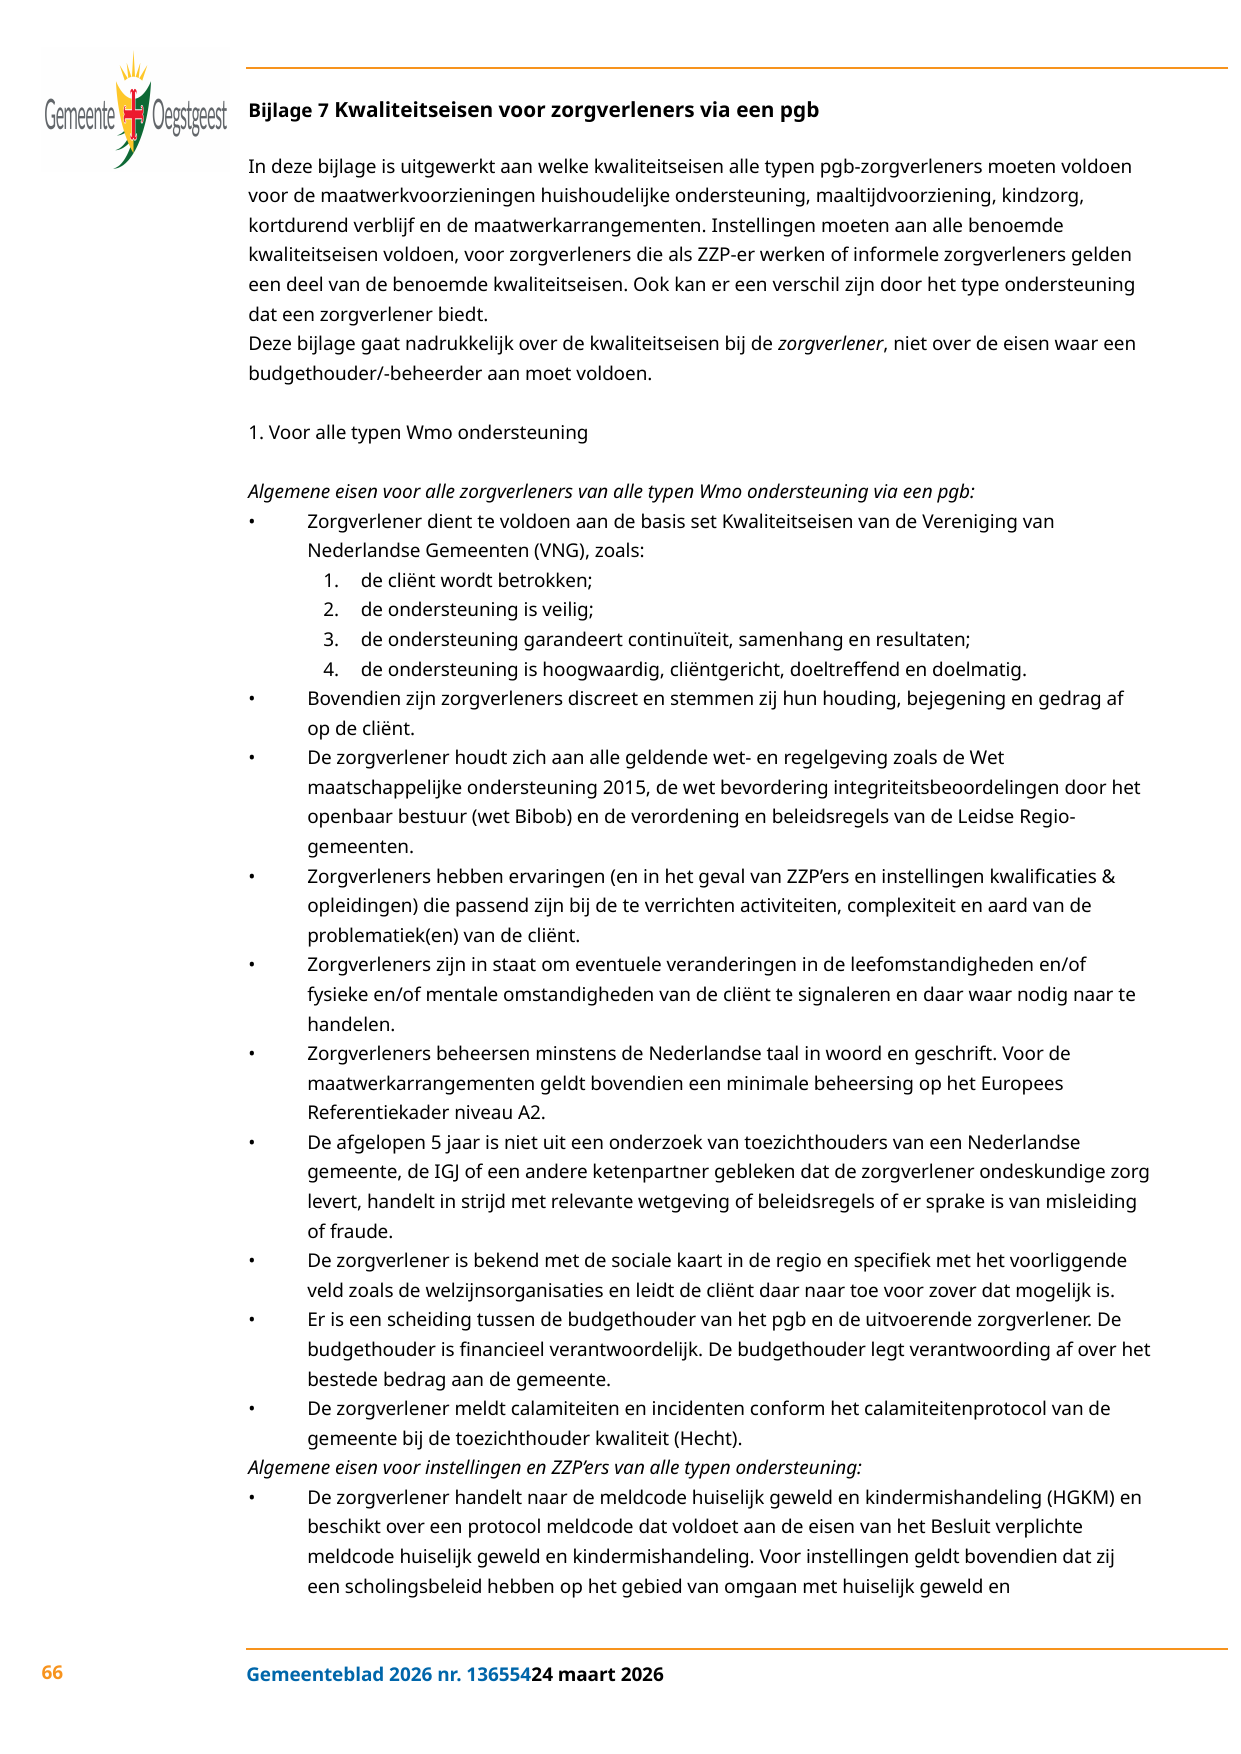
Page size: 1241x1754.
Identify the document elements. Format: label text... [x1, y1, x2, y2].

text Algemene eisen voor instellingen en ZZP’ers van alle typen ondersteuning: [248, 1454, 1152, 1480]
text In deze bijlage is uitgewerkt aan welke kwaliteitseisen alle typen pgb-zorgverleners moeten voldoen voor de maatwerkvoorzieningen huishoudelijke ondersteuning, maaltijdvoorziening, kindzorg, kortdurend verblijf en de maatwerkarrangementen. Instellingen moeten aan alle benoemde kwaliteitseisen voldoen, voor zorgverleners die als ZZP-er werken of informele zorgverleners gelden een deel van de benoemde kwaliteitseisen. Ook kan er een verschil zijn door het type ondersteuning dat een zorgverlener biedt. [248, 153, 1152, 327]
list De zorgverlener is bekend met de sociale kaart in de regio en specifiek met het voorliggende veld zoals de welzijnsorganisaties en leidt de cliënt daar naar toe voor zover dat mogelijk is. [248, 1247, 1152, 1303]
list De afgelopen 5 jaar is niet uit een onderzoek van toezichthouders van een Nederlandse gemeente, de IGJ of een andere ketenpartner gebleken dat de zorgverlener ondeskundige zorg levert, handelt in strijd met relevante wetgeving of beleidsregels of er sprake is van misleiding of fraude. [248, 1129, 1152, 1244]
list de ondersteuning is veilig; [323, 597, 1152, 622]
text 1. Voor alle typen Wmo ondersteuning [248, 419, 1152, 445]
list Zorgverleners zijn in staat om eventuele veranderingen in de leefomstandigheden en/of fysieke en/of mentale omstandigheden van de cliënt te signaleren en daar waar nodig naar te handelen. [248, 952, 1152, 1037]
text Bijlage 7 Kwaliteitseisen voor zorgverleners via een pgb [248, 95, 1152, 123]
list de ondersteuning garandeert continuïteit, samenhang en resultaten; [323, 626, 1152, 652]
text Deze bijlage gaat nadrukkelijk over de kwaliteitseisen bij de zorgverlener, niet over de eisen waar een budgethouder/-beheerder aan moet voldoen. [248, 330, 1152, 386]
list De zorgverlener meldt calamiteiten en incidenten conform het calamiteitenprotocol van de gemeente bij de toezichthouder kwaliteit (Hecht). [248, 1395, 1152, 1451]
text Algemene eisen voor alle zorgverleners van alle typen Wmo ondersteuning via een pgb: [248, 478, 1152, 504]
list Bovendien zijn zorgverleners discreet en stemmen zij hun houding, bejegening en gedrag af op de cliënt. [248, 685, 1152, 741]
list de ondersteuning is hoogwaardig, cliëntgericht, doeltreffend en doelmatig. [323, 656, 1152, 682]
list Er is een scheiding tussen de budgethouder van het pgb en de uitvoerende zorgverlener. De budgethouder is financieel verantwoordelijk. De budgethouder legt verantwoording af over het bestede bedrag aan de gemeente. [248, 1307, 1152, 1392]
list Zorgverleners hebben ervaringen (en in het geval van ZZP’ers en instellingen kwalificaties & opleidingen) die passend zijn bij de te verrichten activiteiten, complexiteit en aard van de problematiek(en) van de cliënt. [248, 863, 1152, 948]
picture [41, 47, 231, 172]
list De zorgverlener houdt zich aan alle geldende wet- en regelgeving zoals de Wet maatschappelijke ondersteuning 2015, de wet bevordering integriteitsbeoordelingen door het openbaar bestuur (wet Bibob) en de verordening en beleidsregels van de Leidse Regio-gemeenten. [248, 744, 1152, 859]
list de cliënt wordt betrokken; [323, 567, 1152, 593]
list Zorgverlener dient te voldoen aan de basis set Kwaliteitseisen van de Vereniging van Nederlandse Gemeenten (VNG), zoals: [248, 508, 1152, 563]
list De zorgverlener handelt naar de meldcode huiselijk geweld en kindermishandeling (HGKM) en beschikt over een protocol meldcode dat voldoet aan de eisen van het Besluit verplichte meldcode huiselijk geweld en kindermishandeling. Voor instellingen geldt bovendien dat zij een scholingsbeleid hebben op het gebied van omgaan met huiselijk geweld en [248, 1484, 1152, 1599]
list Zorgverleners beheersen minstens de Nederlandse taal in woord en geschrift. Voor de maatwerkarrangementen geldt bovendien een minimale beheersing op het Europees Referentiekader niveau A2. [248, 1040, 1152, 1125]
